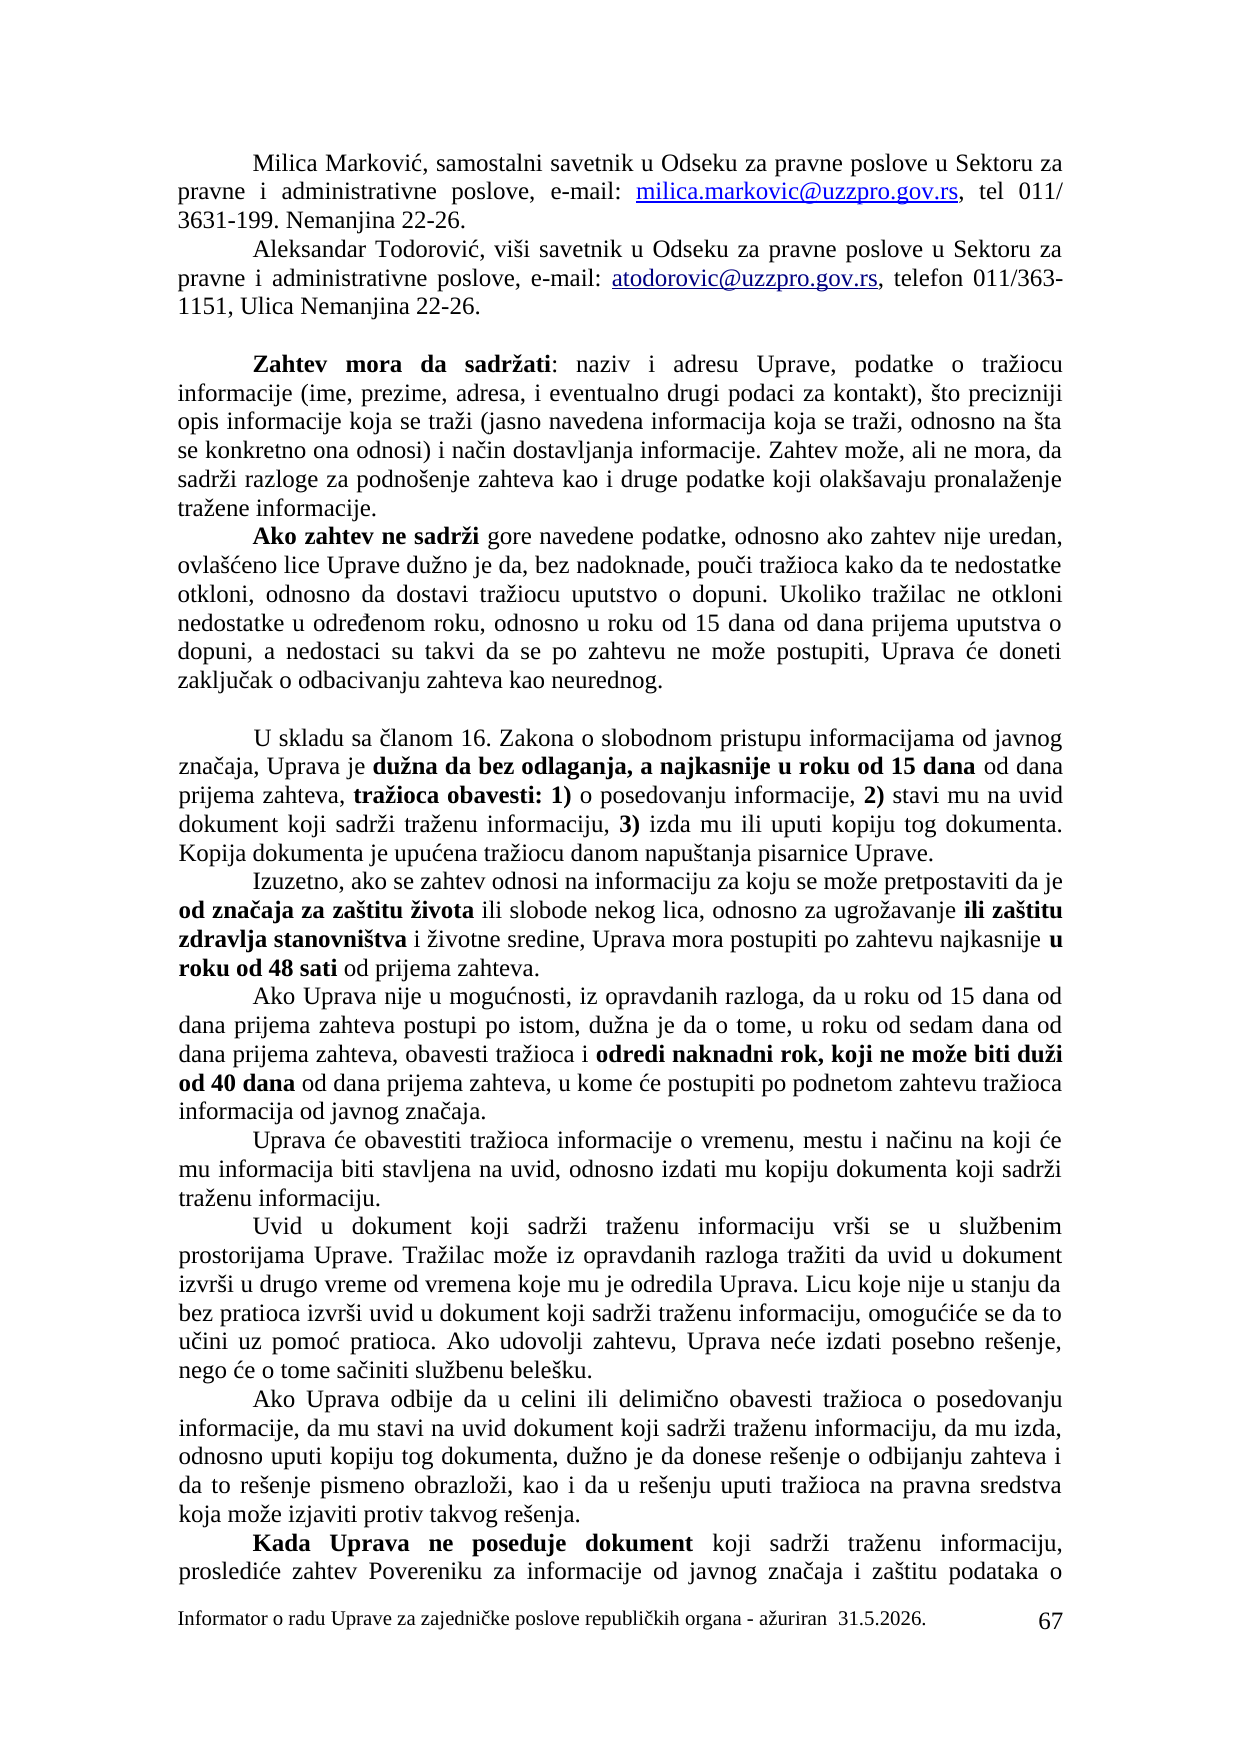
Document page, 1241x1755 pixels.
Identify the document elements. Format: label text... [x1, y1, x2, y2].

text Ako zahtev ne sadrži gore navedene podatke, odnosno ako zahtev nije uredan, ovlašćeno lice Uprave dužno je da, bez nadoknade, pouči tražioca kako da te nedostatke otkloni, odnosno da dostavi tražiocu uputstvo o dopuni. Ukoliko tražilac ne otkloni nedostatke u određenom roku, odnosno u roku od 15 dana od dana prijema uputstva o dopuni, a nedostaci su takvi da se po zahtevu ne može postupiti, Uprava će doneti zaklјučak o odbacivanju zahteva kao neurednog. [177, 521, 1063, 694]
text Zahtev mora da sadržati: naziv i adresu Uprave, podatke o tražiocu informacije (ime, prezime, adresa, i eventualno drugi podaci za kontakt), što precizniji opis informacije koja se traži (jasno navedena informacija koja se traži, odnosno na šta se konkretno ona odnosi) i način dostavlјanja informacije. Zahtev može, ali ne mora, da sadrži razloge za podnošenje zahteva kao i druge podatke koji olakšavaju pronalaženje tražene informacije. [177, 349, 1063, 521]
text Ako Uprava nije u mogućnosti, iz opravdanih razloga, da u roku od 15 dana od dana prijema zahteva postupi po istom, dužna je da o tome, u roku od sedam dana od dana prijema zahteva, obavesti tražioca i odredi naknadni rok, koji ne može biti duži od 40 dana od dana prijema zahteva, u kome će postupiti po podnetom zahtevu tražioca informacija od javnog značaja. [178, 981, 1063, 1125]
text Uprava će obavestiti tražioca informacije o vremenu, mestu i načinu na koji će mu informacija biti stavlјena na uvid, odnosno izdati mu kopiju dokumenta koji sadrži traženu informaciju. [178, 1125, 1063, 1211]
text Aleksandar Todorović, viši savetnik u Odseku za pravne poslove u Sektoru za pravne i administrativne poslove, e-mail: atodorovic@uzzpro.gov.rs, telefon 011/363-1151, Ulica Nemanjina 22-26. [177, 234, 1063, 320]
text Izuzetno, ako se zahtev odnosi na informaciju za koju se može pretpostaviti da je od značaja za zaštitu života ili slobode nekog lica, odnosno za ugrožavanje ili zaštitu zdravlјa stanovništva i životne sredine, Uprava mora postupiti po zahtevu najkasnije u roku od 48 sati od prijema zahteva. [178, 866, 1063, 981]
text Milica Marković, samostalni savetnik u Odseku za pravne poslove u Sektoru za pravne i administrativne poslove, e-mail: milica.markovic@uzzpro.gov.rs, tel 011/ 3631-199. Nemanjina 22-26. [177, 148, 1063, 234]
text U skladu sa članom 16. Zakona o slobodnom pristupu informacijama od javnog značaja, Uprava je dužna da bez odlaganja, a najkasnije u roku od 15 dana od dana prijema zahteva, tražioca obavesti: 1) o posedovanju informacije, 2) stavi mu na uvid dokument koji sadrži traženu informaciju, 3) izda mu ili uputi kopiju tog dokumenta. Kopija dokumenta je upućena tražiocu danom napuštanja pisarnice Uprave. [178, 723, 1063, 866]
text Kada Uprava ne poseduje dokument koji sadrži traženu informaciju, proslediće zahtev Povereniku za informacije od javnog značaja i zaštitu podataka o [178, 1528, 1063, 1585]
text Uvid u dokument koji sadrži traženu informaciju vrši se u službenim prostorijama Uprave. Tražilac može iz opravdanih razloga tražiti da uvid u dokument izvrši u drugo vreme od vremena koje mu je odredila Uprava. Licu koje nije u stanju da bez pratioca izvrši uvid u dokument koji sadrži traženu informaciju, omogućiće se da to učini uz pomoć pratioca. Ako udovolјi zahtevu, Uprava neće izdati posebno rešenje, nego će o tome sačiniti službenu belešku. [178, 1211, 1063, 1384]
text Ako Uprava odbije da u celini ili delimično obavesti tražioca o posedovanju informacije, da mu stavi na uvid dokument koji sadrži traženu informaciju, da mu izda, odnosno uputi kopiju tog dokumenta, dužno je da donese rešenje o odbijanju zahteva i da to rešenje pismeno obrazloži, kao i da u rešenju uputi tražioca na pravna sredstva koja može izjaviti protiv takvog rešenja. [178, 1384, 1063, 1528]
